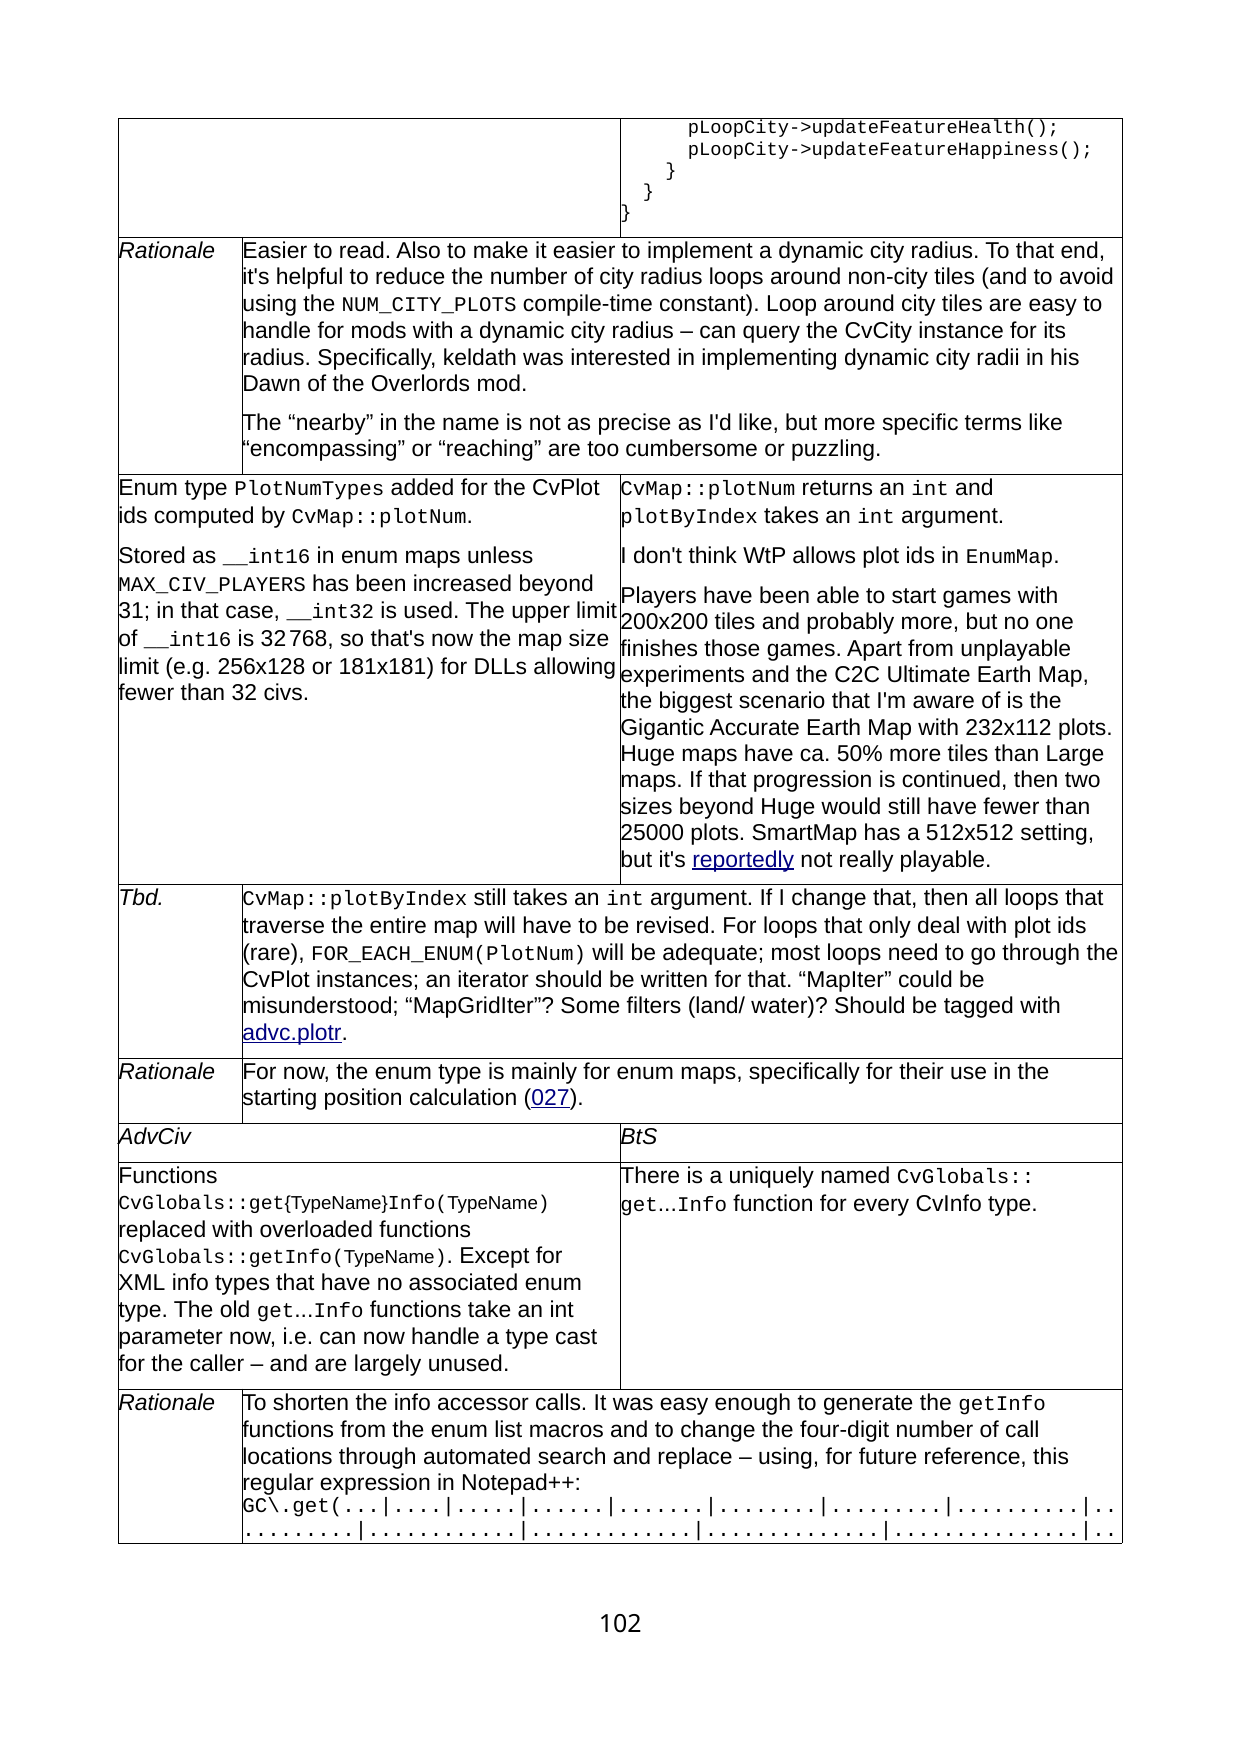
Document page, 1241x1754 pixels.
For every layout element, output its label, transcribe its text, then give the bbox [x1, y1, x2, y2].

table_cell Rationale [119, 1059, 242, 1123]
table_cell CvMap::plotByIndex still takes an int argument. If I change that, then all loops that traverse the entire map will have to be revised. For loops that only deal with plot ids (rare), FOR_EACH_ENUM(PlotNum) will be adequate; most loops need to go through the CvPlot instances; an iterator should be written for that. “MapIter” could be misunderstood; “MapGridIter”? Some filters (land/ water)? Should be tagged with advc.plotr. [243, 885, 1122, 1058]
table_cell Easier to read. Also to make it easier to implement a dynamic city radius. To that end, it's helpful to reduce the number of city radius loops around non-city tiles (and to avoid using the NUM_CITY_PLOTS compile-time constant). Loop around city tiles are easy to handle for mods with a dynamic city radius – can query the CvCity instance for its radius. Specifically, keldath was interested in implementing dynamic city radii in his Dawn of the Overlords mod. The “nearby” in the name is not as precise as I'd like, but more specific terms like “encompassing” or “reaching” are too cumbersome or puzzling. [243, 238, 1122, 474]
table_cell BtS [621, 1124, 1122, 1162]
table_cell [119, 119, 620, 237]
table_cell CvMap::plotNum returns an int and plotByIndex takes an int argument. I don't think WtP allows plot ids in EnumMap. Players have been able to start games with 200x200 tiles and probably more, but no one finishes those games. Apart from unplayable experiments and the C2C Ultimate Earth Map, the biggest scenario that I'm aware of is the Gigantic Accurate Earth Map with 232x112 plots. Huge maps have ca. 50% more tiles than Large maps. If that progression is continued, then two sizes beyond Huge would still have fewer than 25000 plots. SmartMap has a 512x512 setting, but it's reportedly not really playable. [621, 475, 1122, 884]
table_cell Tbd. [119, 885, 242, 1058]
table_cell Enum type PlotNumTypes added for the CvPlot ids computed by CvMap::plotNum. Stored as __int16 in enum maps unless MAX_CIV_PLAYERS has been increased beyond 31; in that case, __int32 is used. The upper limit of __int16 is 32 768, so that's now the map size limit (e.g. 256x128 or 181x181) for DLLs allowing fewer than 32 civs. [119, 475, 620, 884]
table_cell To shorten the info accessor calls. It was easy enough to generate the getInfo functions from the enum list macros and to change the four-digit number of call locations through automated search and replace – using, for future reference, this regular expression in Notepad++: GC\.get(...|....|.....|......|.......|........|.........|..........|...........|............|.............|..............|...............|.. [243, 1390, 1122, 1543]
table_cell For now, the enum type is mainly for enum maps, specifically for their use in the starting position calculation (027). [243, 1059, 1122, 1123]
table_cell Rationale [119, 1390, 242, 1543]
table_cell AdvCiv [119, 1124, 620, 1162]
table_cell Functions CvGlobals::get{TypeName}Info(TypeName) replaced with overloaded functions CvGlobals::getInfo(TypeName). Except for XML info types that have no associated enum type. The old get...Info functions take an int parameter now, i.e. can now handle a type cast for the caller – and are largely unused. [119, 1163, 620, 1388]
table_cell pLoopCity->updateFeatureHealth(); pLoopCity->updateFeatureHappiness(); } } } [621, 119, 1122, 237]
table_cell There is a uniquely named CvGlobals:: get...Info function for every CvInfo type. [621, 1163, 1122, 1388]
table_cell Rationale [119, 238, 242, 474]
